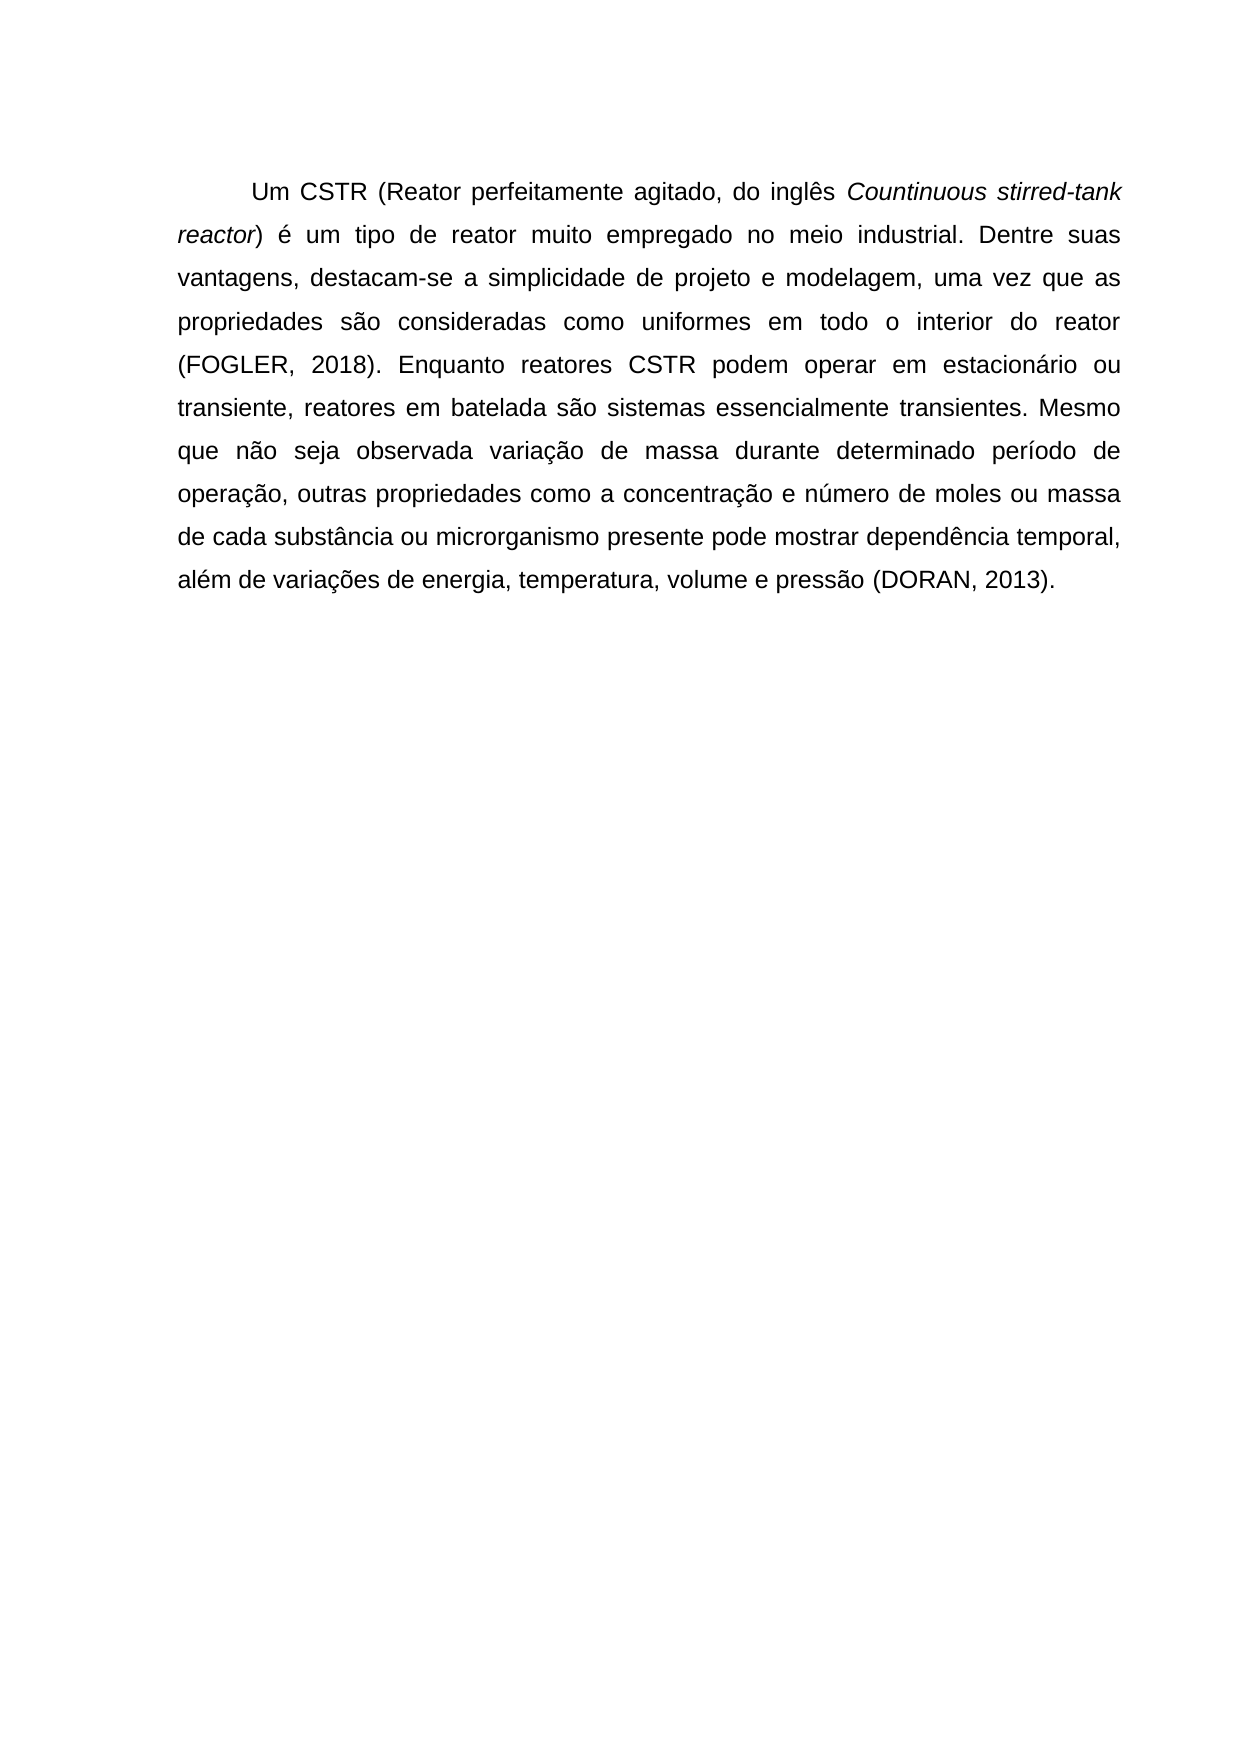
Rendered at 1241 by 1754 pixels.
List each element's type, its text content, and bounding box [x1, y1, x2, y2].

text Um CSTR (Reator perfeitamente agitado, do inglês Countinuous stirred-tank reactor) é um tipo de reator muito empregado no meio industrial. Dentre suas vantagens, destacam-se a simplicidade de projeto e modelagem, uma vez que as propriedades são consideradas como uniformes em todo o interior do reator (FOGLER, 2018). Enquanto reatores CSTR podem operar em estacionário ou transiente, reatores em batelada são sistemas essencialmente transientes. Mesmo que não seja observada variação de massa durante determinado período de operação, outras propriedades como a concentração e número de moles ou massa de cada substância ou microrganismo presente pode mostrar dependência temporal, além de variações de energia, temperatura, volume e pressão (DORAN, 2013). [177, 177, 1122, 594]
